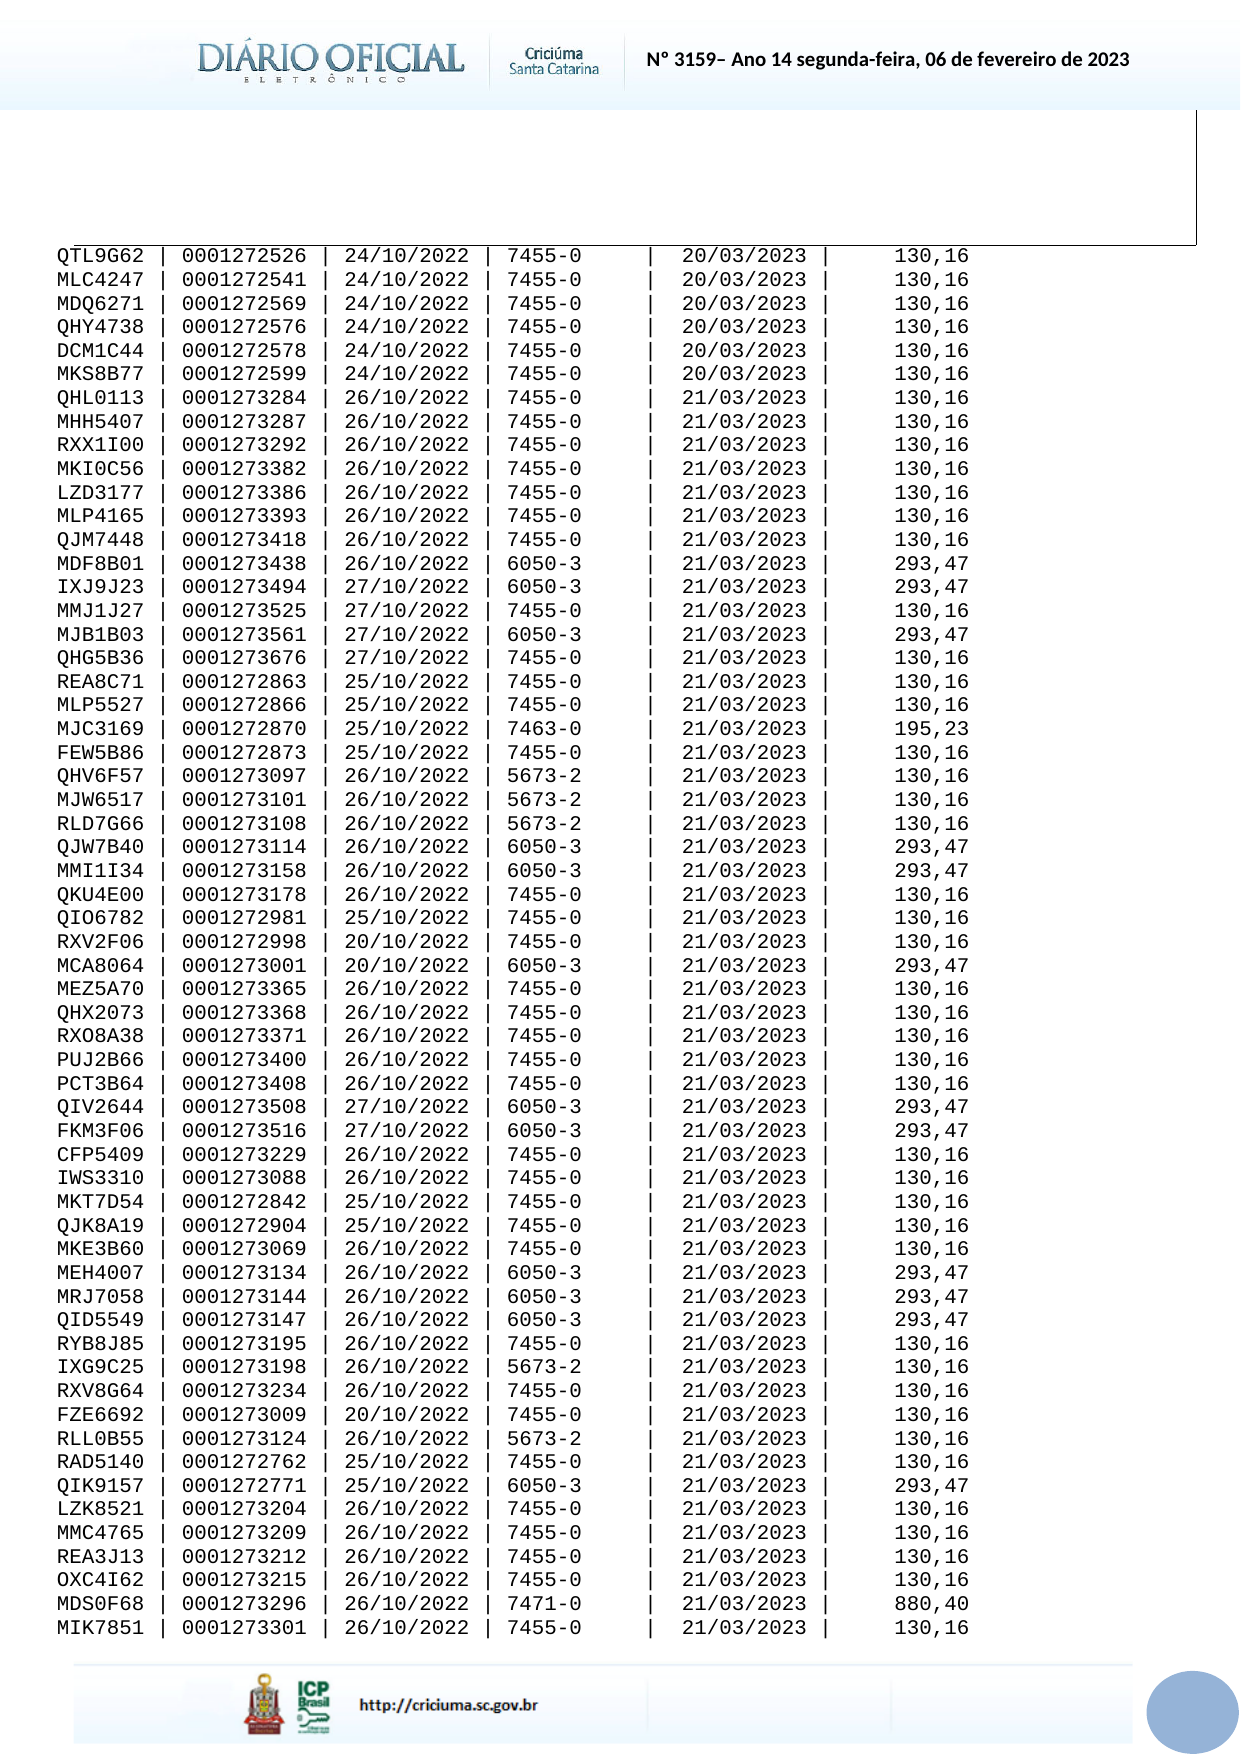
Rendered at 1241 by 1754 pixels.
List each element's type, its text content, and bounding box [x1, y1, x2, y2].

text PCT3B64 | 0001273408 | 26/10/2022 | 7455-0 | 21/03/2023 | 130,16 [44, 1073, 1196, 1096]
text QHX2073 | 0001273368 | 26/10/2022 | 7455-0 | 21/03/2023 | 130,16 [44, 1002, 1196, 1026]
text QIV2644 | 0001273508 | 27/10/2022 | 6050-3 | 21/03/2023 | 293,47 [44, 1096, 1196, 1120]
text QIO6782 | 0001272981 | 25/10/2022 | 7455-0 | 21/03/2023 | 130,16 [44, 907, 1196, 931]
text RLL0B55 | 0001273124 | 26/10/2022 | 5673-2 | 21/03/2023 | 130,16 [44, 1427, 1196, 1451]
text MMI1I34 | 0001273158 | 26/10/2022 | 6050-3 | 21/03/2023 | 293,47 [44, 860, 1196, 884]
text QJK8A19 | 0001272904 | 25/10/2022 | 7455-0 | 21/03/2023 | 130,16 [44, 1215, 1196, 1238]
text MJB1B03 | 0001273561 | 27/10/2022 | 6050-3 | 21/03/2023 | 293,47 [44, 623, 1196, 647]
text IXJ9J23 | 0001273494 | 27/10/2022 | 6050-3 | 21/03/2023 | 293,47 [44, 576, 1196, 600]
text PUJ2B66 | 0001273400 | 26/10/2022 | 7455-0 | 21/03/2023 | 130,16 [44, 1049, 1196, 1073]
text MJW6517 | 0001273101 | 26/10/2022 | 5673-2 | 21/03/2023 | 130,16 [44, 789, 1196, 813]
text REA8C71 | 0001272863 | 25/10/2022 | 7455-0 | 21/03/2023 | 130,16 [44, 671, 1196, 694]
text IWS3310 | 0001273088 | 26/10/2022 | 7455-0 | 21/03/2023 | 130,16 [44, 1167, 1196, 1191]
text RXO8A38 | 0001273371 | 26/10/2022 | 7455-0 | 21/03/2023 | 130,16 [44, 1026, 1196, 1049]
text QTL9G62 | 0001272526 | 24/10/2022 | 7455-0 | 20/03/2023 | 130,16 [44, 245, 1196, 269]
text QKU4E00 | 0001273178 | 26/10/2022 | 7455-0 | 21/03/2023 | 130,16 [44, 884, 1196, 907]
text CFP5409 | 0001273229 | 26/10/2022 | 7455-0 | 21/03/2023 | 130,16 [44, 1144, 1196, 1167]
text MMC4765 | 0001273209 | 26/10/2022 | 7455-0 | 21/03/2023 | 130,16 [44, 1522, 1196, 1546]
text MLP5527 | 0001272866 | 25/10/2022 | 7455-0 | 21/03/2023 | 130,16 [44, 694, 1196, 718]
text QJM7448 | 0001273418 | 26/10/2022 | 7455-0 | 21/03/2023 | 130,16 [44, 529, 1196, 553]
text RXV2F06 | 0001272998 | 20/10/2022 | 7455-0 | 21/03/2023 | 130,16 [44, 931, 1196, 954]
text MKS8B77 | 0001272599 | 24/10/2022 | 7455-0 | 20/03/2023 | 130,16 [44, 363, 1196, 387]
text QHG5B36 | 0001273676 | 27/10/2022 | 7455-0 | 21/03/2023 | 130,16 [44, 647, 1196, 671]
text MKI0C56 | 0001273382 | 26/10/2022 | 7455-0 | 21/03/2023 | 130,16 [44, 458, 1196, 482]
text MRJ7058 | 0001273144 | 26/10/2022 | 6050-3 | 21/03/2023 | 293,47 [44, 1286, 1196, 1309]
text MLC4247 | 0001272541 | 24/10/2022 | 7455-0 | 20/03/2023 | 130,16 [44, 269, 1196, 292]
text RLD7G66 | 0001273108 | 26/10/2022 | 5673-2 | 21/03/2023 | 130,16 [44, 813, 1196, 836]
text MDF8B01 | 0001273438 | 26/10/2022 | 6050-3 | 21/03/2023 | 293,47 [44, 553, 1196, 576]
text MMJ1J27 | 0001273525 | 27/10/2022 | 7455-0 | 21/03/2023 | 130,16 [44, 600, 1196, 623]
text QIK9157 | 0001272771 | 25/10/2022 | 6050-3 | 21/03/2023 | 293,47 [44, 1475, 1196, 1498]
text MDQ6271 | 0001272569 | 24/10/2022 | 7455-0 | 20/03/2023 | 130,16 [44, 292, 1196, 316]
text LZK8521 | 0001273204 | 26/10/2022 | 7455-0 | 21/03/2023 | 130,16 [44, 1498, 1196, 1522]
text MKT7D54 | 0001272842 | 25/10/2022 | 7455-0 | 21/03/2023 | 130,16 [44, 1191, 1196, 1215]
text DCM1C44 | 0001272578 | 24/10/2022 | 7455-0 | 20/03/2023 | 130,16 [44, 340, 1196, 363]
text LZD3177 | 0001273386 | 26/10/2022 | 7455-0 | 21/03/2023 | 130,16 [44, 482, 1196, 505]
text QID5549 | 0001273147 | 26/10/2022 | 6050-3 | 21/03/2023 | 293,47 [44, 1309, 1196, 1333]
text RXV8G64 | 0001273234 | 26/10/2022 | 7455-0 | 21/03/2023 | 130,16 [44, 1380, 1196, 1404]
text MEH4007 | 0001273134 | 26/10/2022 | 6050-3 | 21/03/2023 | 293,47 [44, 1262, 1196, 1286]
text RXX1I00 | 0001273292 | 26/10/2022 | 7455-0 | 21/03/2023 | 130,16 [44, 434, 1196, 458]
text OXC4I62 | 0001273215 | 26/10/2022 | 7455-0 | 21/03/2023 | 130,16 [44, 1569, 1196, 1593]
text MEZ5A70 | 0001273365 | 26/10/2022 | 7455-0 | 21/03/2023 | 130,16 [44, 978, 1196, 1002]
text MCA8064 | 0001273001 | 20/10/2022 | 6050-3 | 21/03/2023 | 293,47 [44, 954, 1196, 978]
text MKE3B60 | 0001273069 | 26/10/2022 | 7455-0 | 21/03/2023 | 130,16 [44, 1238, 1196, 1262]
text FKM3F06 | 0001273516 | 27/10/2022 | 6050-3 | 21/03/2023 | 293,47 [44, 1120, 1196, 1144]
text FEW5B86 | 0001272873 | 25/10/2022 | 7455-0 | 21/03/2023 | 130,16 [44, 742, 1196, 765]
text REA3J13 | 0001273212 | 26/10/2022 | 7455-0 | 21/03/2023 | 130,16 [44, 1546, 1196, 1569]
text QHL0113 | 0001273284 | 26/10/2022 | 7455-0 | 21/03/2023 | 130,16 [44, 387, 1196, 411]
text RAD5140 | 0001272762 | 25/10/2022 | 7455-0 | 21/03/2023 | 130,16 [44, 1451, 1196, 1475]
text MDS0F68 | 0001273296 | 26/10/2022 | 7471-0 | 21/03/2023 | 880,40 [44, 1593, 1196, 1617]
text IXG9C25 | 0001273198 | 26/10/2022 | 5673-2 | 21/03/2023 | 130,16 [44, 1357, 1196, 1380]
text QHV6F57 | 0001273097 | 26/10/2022 | 5673-2 | 21/03/2023 | 130,16 [44, 765, 1196, 789]
text RYB8J85 | 0001273195 | 26/10/2022 | 7455-0 | 21/03/2023 | 130,16 [44, 1333, 1196, 1357]
text QJW7B40 | 0001273114 | 26/10/2022 | 6050-3 | 21/03/2023 | 293,47 [44, 836, 1196, 860]
text MIK7851 | 0001273301 | 26/10/2022 | 7455-0 | 21/03/2023 | 130,16 [44, 1617, 1196, 1640]
text QHY4738 | 0001272576 | 24/10/2022 | 7455-0 | 20/03/2023 | 130,16 [44, 316, 1196, 340]
text FZE6692 | 0001273009 | 20/10/2022 | 7455-0 | 21/03/2023 | 130,16 [44, 1404, 1196, 1427]
text MHH5407 | 0001273287 | 26/10/2022 | 7455-0 | 21/03/2023 | 130,16 [44, 411, 1196, 434]
text MLP4165 | 0001273393 | 26/10/2022 | 7455-0 | 21/03/2023 | 130,16 [44, 505, 1196, 529]
text MJC3169 | 0001272870 | 25/10/2022 | 7463-0 | 21/03/2023 | 195,23 [44, 718, 1196, 742]
